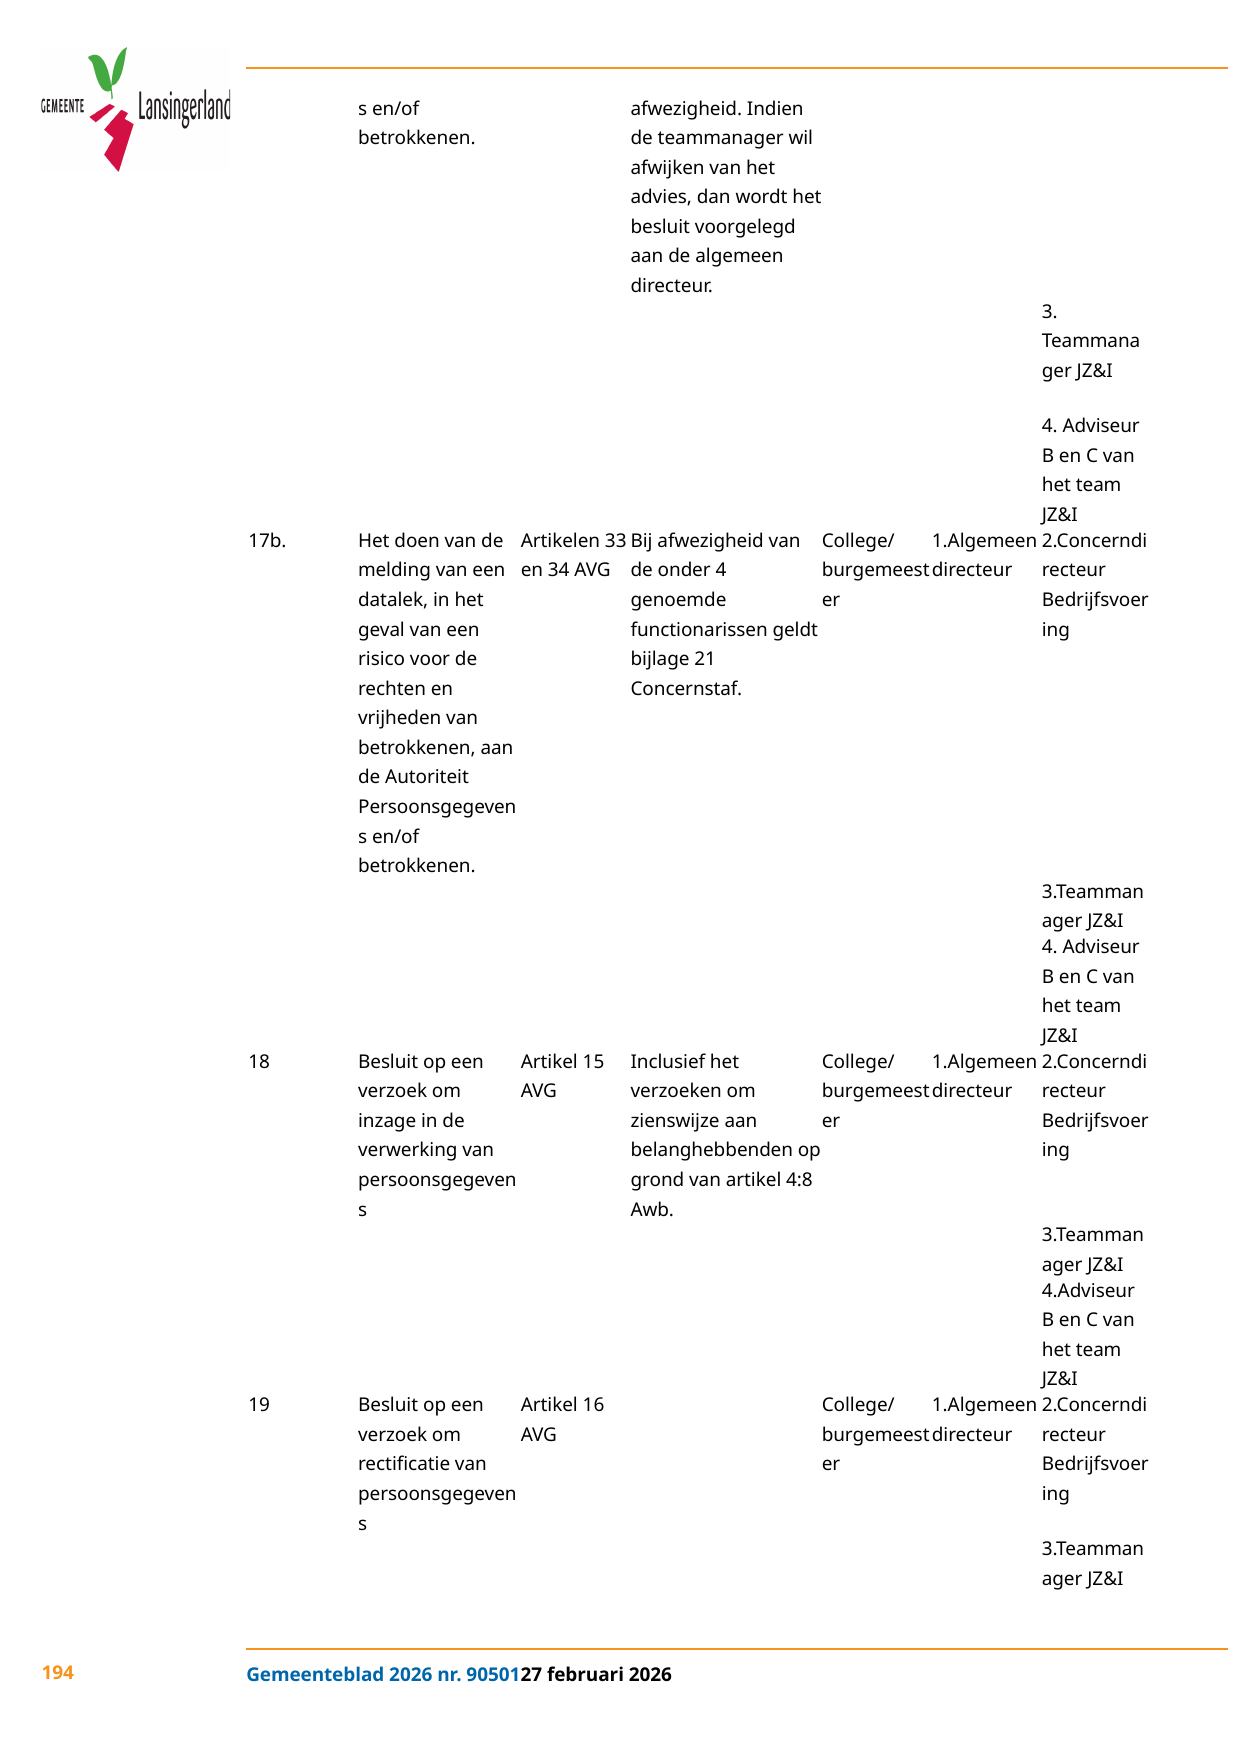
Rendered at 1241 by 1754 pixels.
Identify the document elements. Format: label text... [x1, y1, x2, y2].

table_cell 17b. [248, 527, 358, 878]
table_cell [630, 878, 822, 933]
table_cell [822, 298, 932, 412]
table_cell [1042, 95, 1152, 298]
table_cell [358, 934, 521, 1048]
table_cell 3.Teammanager JZ&I [1042, 1535, 1152, 1591]
table_cell [630, 1222, 822, 1277]
table_cell [822, 878, 932, 933]
table_cell 4. Adviseur B en C van het team JZ&I [1042, 413, 1152, 527]
table_cell [822, 1277, 932, 1391]
table_cell [822, 934, 932, 1048]
table_cell Bij afwezigheid van de onder 4 genoemde functionarissen geldt bijlage 21 Concernstaf. [630, 527, 822, 878]
table_cell [248, 95, 358, 298]
table_cell [932, 1222, 1042, 1277]
table_cell [358, 878, 521, 933]
table_cell 3.Teammanager JZ&I [1042, 878, 1152, 933]
table_cell Het doen van de melding van een datalek, in het geval van een risico voor de rechten en vrijheden van betrokkenen, aan de Autoriteit Persoonsgegevens en/of betrokkenen. [358, 527, 521, 878]
table_cell 19 [248, 1391, 358, 1535]
table_cell [822, 95, 932, 298]
table_cell [521, 934, 630, 1048]
table_cell 2.Concerndirecteur Bedrijfsvoering [1042, 527, 1152, 878]
table_cell [248, 413, 358, 527]
table_cell [358, 413, 521, 527]
table_cell 4.Adviseur B en C van het team JZ&I [1042, 1277, 1152, 1391]
table_cell [248, 934, 358, 1048]
table_cell [630, 413, 822, 527]
table_cell [521, 878, 630, 933]
table_cell [630, 1391, 822, 1535]
table_cell 1.Algemeen directeur [932, 1048, 1042, 1222]
table_cell Artikel 16 AVG [521, 1391, 630, 1535]
table_cell [932, 1535, 1042, 1591]
table_cell 1.Algemeen directeur [932, 1391, 1042, 1535]
table_cell 3.Teammanager JZ&I [1042, 1222, 1152, 1277]
table_cell [822, 1222, 932, 1277]
table_cell [932, 934, 1042, 1048]
table_cell s en/of betrokkenen. [358, 95, 521, 298]
table_cell Inclusief het verzoeken om zienswijze aan belanghebbenden op grond van artikel 4:8 Awb. [630, 1048, 822, 1222]
table_cell afwezigheid. Indien de teammanager wil afwijken van het advies, dan wordt het besluit voorgelegd aan de algemeen directeur. [630, 95, 822, 298]
table_cell [630, 1277, 822, 1391]
table_cell [248, 1535, 358, 1591]
table_cell 3. Teammanager JZ&I [1042, 298, 1152, 412]
table_cell [932, 298, 1042, 412]
table_cell [521, 1222, 630, 1277]
table_cell [521, 413, 630, 527]
table_cell 18 [248, 1048, 358, 1222]
table_cell [521, 1535, 630, 1591]
table_cell [358, 1535, 521, 1591]
table_cell [932, 878, 1042, 933]
table_cell [521, 1277, 630, 1391]
table_cell 1.Algemeen directeur [932, 527, 1042, 878]
table_cell [822, 413, 932, 527]
table_cell [932, 1277, 1042, 1391]
table_cell [822, 1535, 932, 1591]
table_cell Artikelen 33 en 34 AVG [521, 527, 630, 878]
table_cell [521, 298, 630, 412]
table_cell Besluit op een verzoek om rectificatie van persoonsgegevens [358, 1391, 521, 1535]
table_cell [248, 1222, 358, 1277]
table_cell [630, 298, 822, 412]
table_cell College/burgemeester [822, 1048, 932, 1222]
table_cell [358, 298, 521, 412]
table_cell [248, 298, 358, 412]
table_cell 2.Concerndirecteur Bedrijfsvoering [1042, 1048, 1152, 1222]
table_cell [932, 413, 1042, 527]
picture [41, 47, 231, 172]
table_cell [358, 1277, 521, 1391]
table_cell [932, 95, 1042, 298]
table_cell [248, 878, 358, 933]
table_cell College/burgemeester [822, 1391, 932, 1535]
table_cell [248, 1277, 358, 1391]
table_cell [630, 1535, 822, 1591]
table_cell College/burgemeester [822, 527, 932, 878]
table_cell [358, 1222, 521, 1277]
table_cell [521, 95, 630, 298]
table_cell 4. Adviseur B en C van het team JZ&I [1042, 934, 1152, 1048]
table_cell Besluit op een verzoek om inzage in de verwerking van persoonsgegevens [358, 1048, 521, 1222]
table_cell 2.Concerndirecteur Bedrijfsvoering [1042, 1391, 1152, 1535]
table_cell Artikel 15 AVG [521, 1048, 630, 1222]
table_cell [630, 934, 822, 1048]
